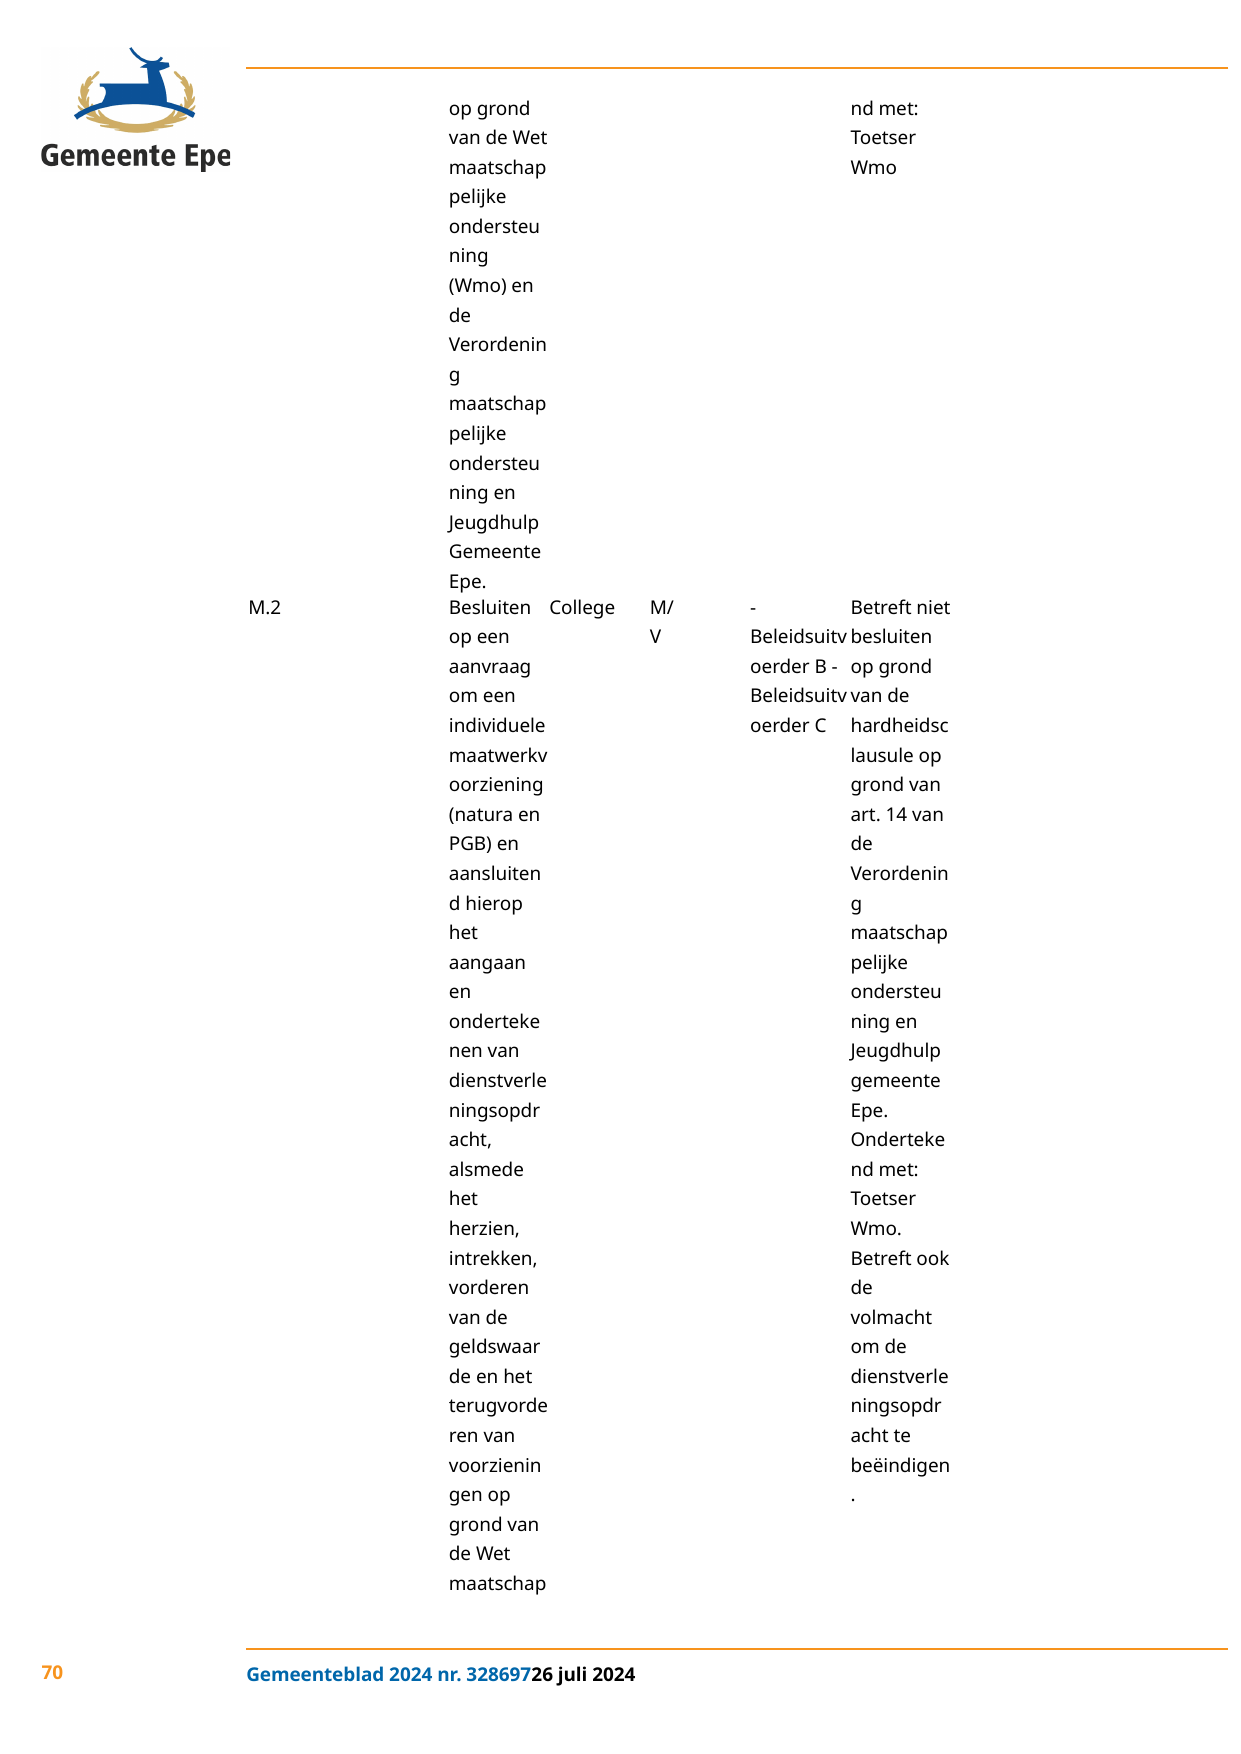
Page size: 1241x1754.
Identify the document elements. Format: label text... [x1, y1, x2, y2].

table_cell [650, 95, 750, 594]
table_cell Besluiten op een aanvraag om een individuele maatwerkvoorziening (natura en PGB) en aansluitend hierop het aangaan en ondertekenen van dienstverleningsopdracht, alsmede het herzien, intrekken, vorderen van de geldswaarde en het terugvorderen van voorzieningen op grond van de Wet maatschap [449, 594, 549, 1596]
table_cell M.2 [248, 594, 449, 1596]
table_cell nd met: Toetser Wmo [850, 95, 951, 594]
table_cell [750, 95, 850, 594]
table_cell -Beleidsuitvoerder B -Beleidsuitvoerder C [750, 594, 850, 1596]
table_cell College [549, 594, 649, 1596]
table_cell [951, 95, 1152, 594]
table_cell [549, 95, 649, 594]
table_cell Betreft niet besluiten op grond van de hardheidsclausule op grond van art. 14 van de Verordening maatschappelijke ondersteuning en Jeugdhulp gemeente Epe. Ondertekend met: Toetser Wmo. Betreft ook de volmacht om de dienstverleningsopdracht te beëindigen. [850, 594, 951, 1596]
picture [41, 47, 231, 172]
table_cell [951, 594, 1152, 1596]
table_cell [248, 95, 449, 594]
table_cell op grond van de Wet maatschappelijke ondersteuning (Wmo) en de Verordening maatschappelijke ondersteuning en Jeugdhulp Gemeente Epe. [449, 95, 549, 594]
table_cell M/ V [650, 594, 750, 1596]
